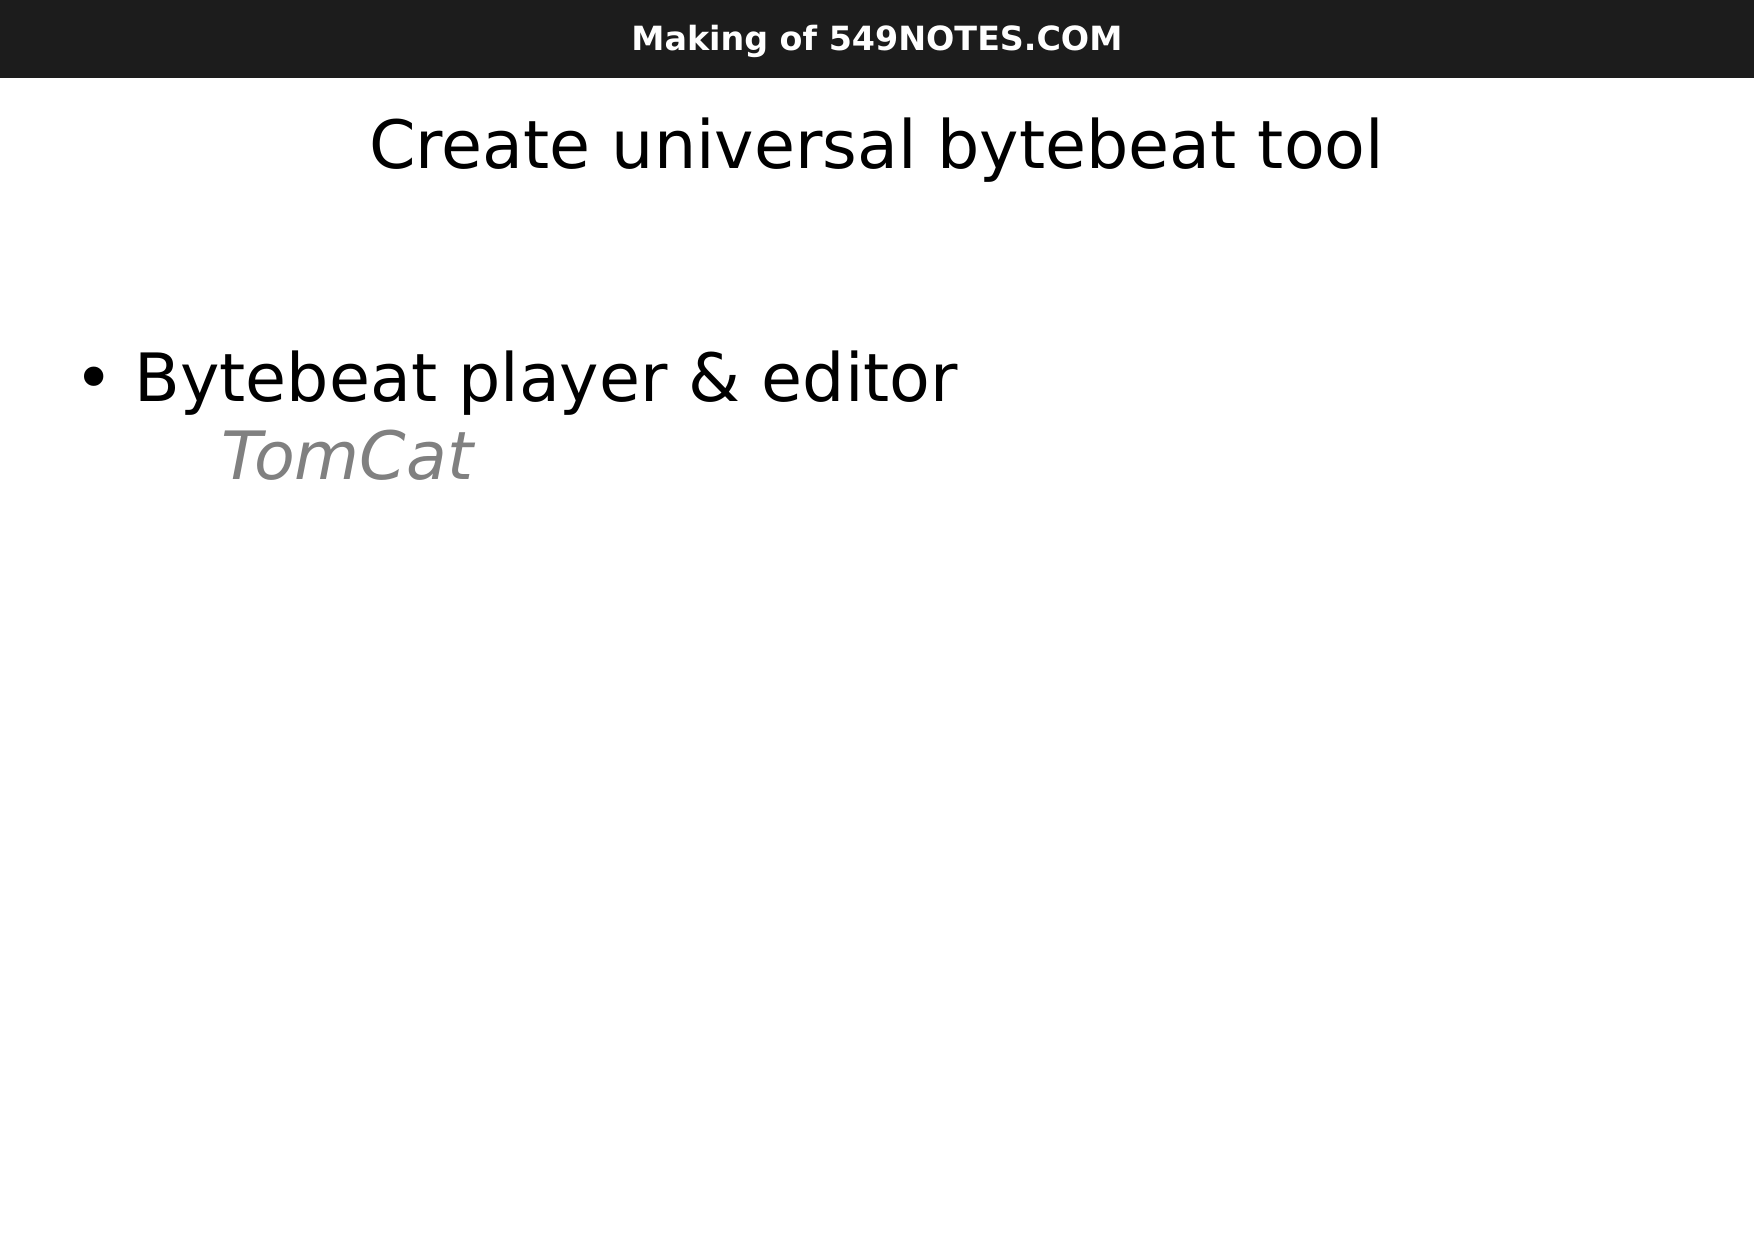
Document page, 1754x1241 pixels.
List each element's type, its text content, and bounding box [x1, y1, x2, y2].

text TomCat [0, 417, 1754, 495]
text • Bytebeat player & editor [0, 340, 1754, 417]
text Create universal bytebeat tool [0, 107, 1754, 185]
